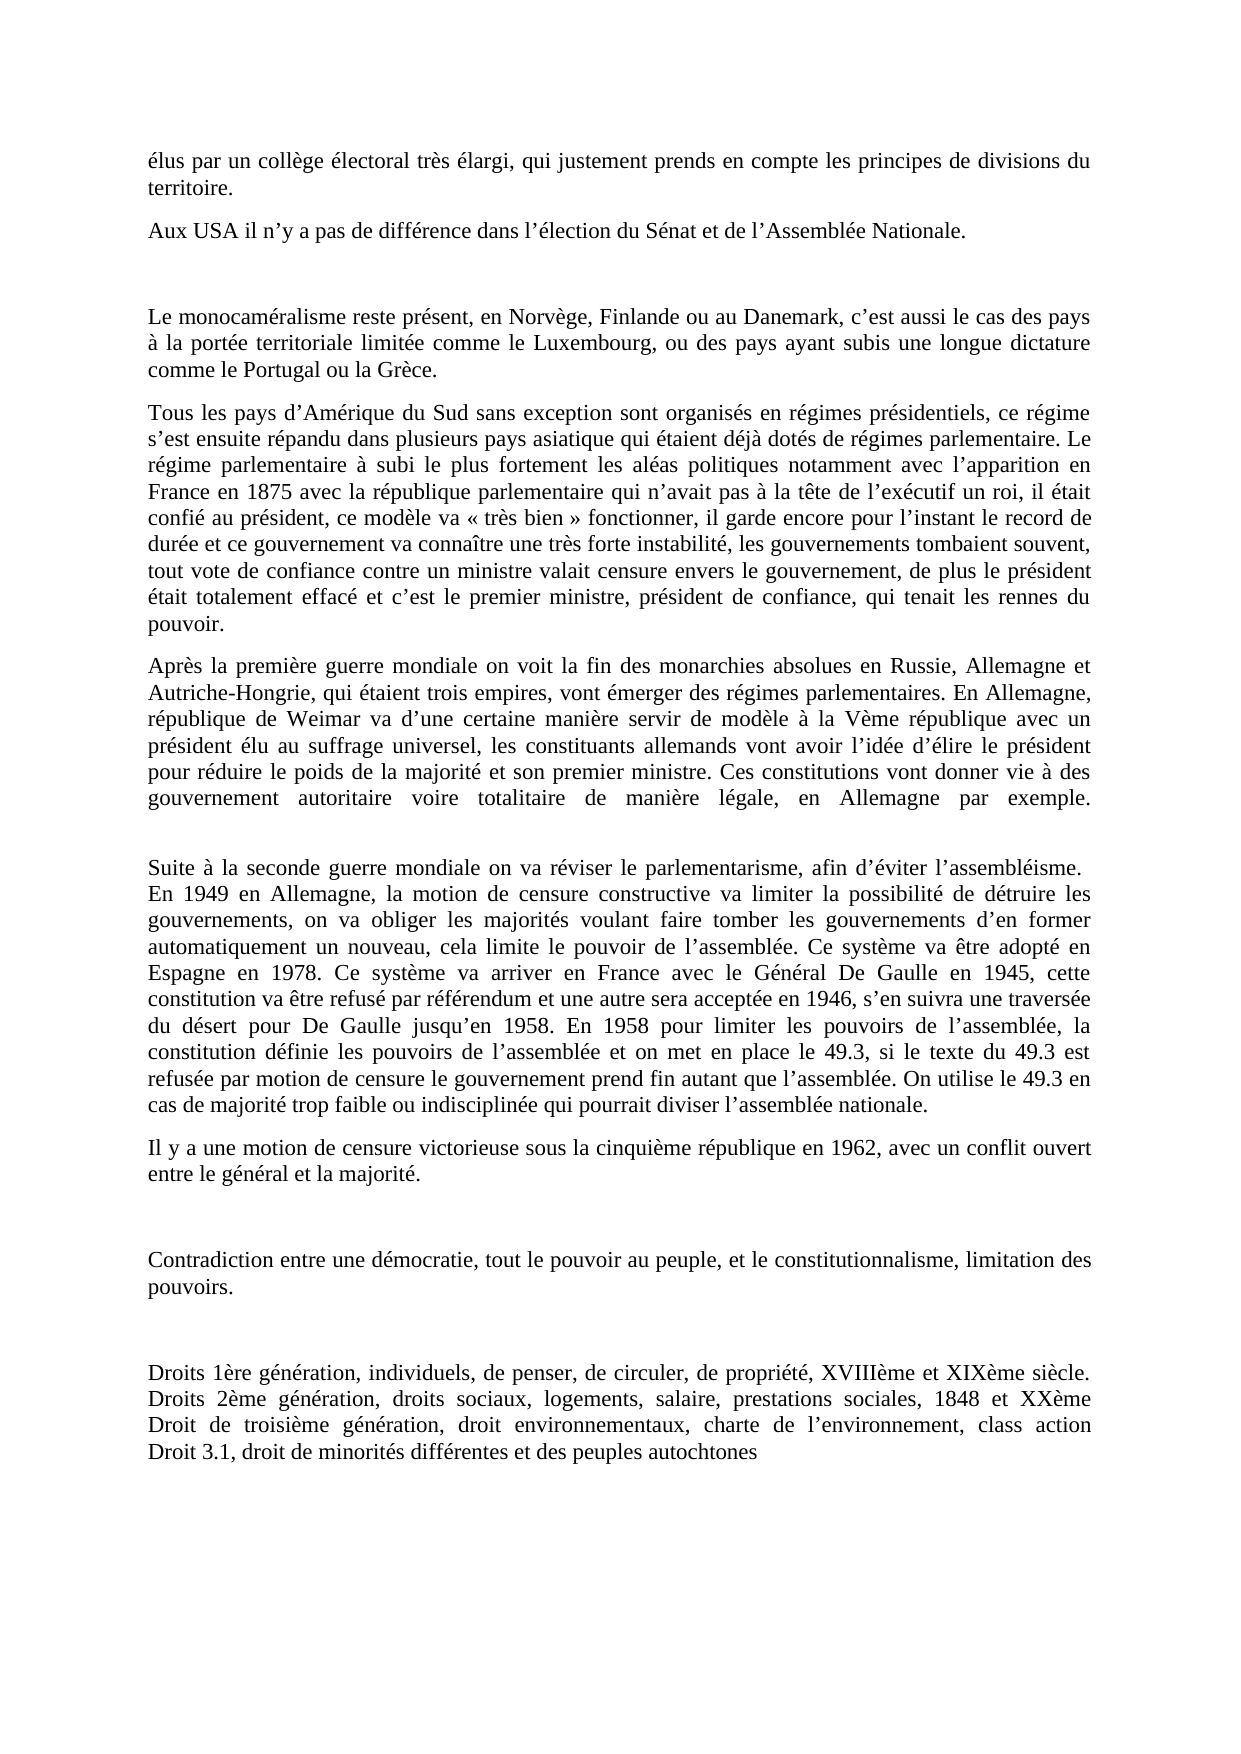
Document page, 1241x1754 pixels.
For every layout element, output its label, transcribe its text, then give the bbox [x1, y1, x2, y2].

text élus par un collège électoral très élargi, qui justement prends en compte les principes de divisions du territoire. [148, 148, 1093, 200]
text Le monocaméralisme reste présent, en Norvège, Finlande ou au Danemark, c’est aussi le cas des pays à la portée territoriale limitée comme le Luxembourg, ou des pays ayant subis une longue dictature comme le Portugal ou la Grèce. [148, 303, 1093, 382]
text Contradiction entre une démocratie, tout le pouvoir au peuple, et le constitutionnalisme, limitation des pouvoirs. [148, 1246, 1093, 1299]
text Suite à la seconde guerre mondiale on va réviser le parlementarisme, afin d’éviter l’assembléisme. En 1949 en Allemagne, la motion de censure constructive va limiter la possibilité de détruire les gouvernements, on va obliger les majorités voulant faire tomber les gouvernements d’en former automatiquement un nouveau, cela limite le pouvoir de l’assemblée. Ce système va être adopté en Espagne en 1978. Ce système va arriver en France avec le Général De Gaulle en 1945, cette constitution va être refusé par référendum et une autre sera acceptée en 1946, s’en suivra une traversée du désert pour De Gaulle jusqu’en 1958. En 1958 pour limiter les pouvoirs de l’assemblée, la constitution définie les pouvoirs de l’assemblée et on met en place le 49.3, si le texte du 49.3 est refusée par motion de censure le gouvernement prend fin autant que l’assemblée. On utilise le 49.3 en cas de majorité trop faible ou indisciplinée qui pourrait diviser l’assemblée nationale. [148, 854, 1093, 1117]
text Droits 1ère génération, individuels, de penser, de circuler, de propriété, XVIIIème et XIXème siècle. Droits 2ème génération, droits sociaux, logements, salaire, prestations sociales, 1848 et XXème Droit de troisième génération, droit environnementaux, charte de l’environnement, class action Droit 3.1, droit de minorités différentes et des peuples autochtones [148, 1359, 1093, 1464]
text Aux USA il n’y a pas de différence dans l’élection du Sénat et de l’Assemblée Nationale. [148, 217, 1093, 243]
text Il y a une motion de censure victorieuse sous la cinquième république en 1962, avec un conflit ouvert entre le général et la majorité. [148, 1134, 1093, 1187]
text Après la première guerre mondiale on voit la fin des monarchies absolues en Russie, Allemagne et Autriche-Hongrie, qui étaient trois empires, vont émerger des régimes parlementaires. En Allemagne, république de Weimar va d’une certaine manière servir de modèle à la Vème république avec un président élu au suffrage universel, les constituants allemands vont avoir l’idée d’élire le président pour réduire le poids de la majorité et son premier ministre. Ces constitutions vont donner vie à des gouvernement autoritaire voire totalitaire de manière légale, en Allemagne par exemple. [148, 653, 1093, 837]
text Tous les pays d’Amérique du Sud sans exception sont organisés en régimes présidentiels, ce régime s’est ensuite répandu dans plusieurs pays asiatique qui étaient déjà dotés de régimes parlementaire. Le régime parlementaire à subi le plus fortement les aléas politiques notamment avec l’apparition en France en 1875 avec la république parlementaire qui n’avait pas à la tête de l’exécutif un roi, il était confié au président, ce modèle va « très bien » fonctionner, il garde encore pour l’instant le record de durée et ce gouvernement va connaître une très forte instabilité, les gouvernements tombaient souvent, tout vote de confiance contre un ministre valait censure envers le gouvernement, de plus le président était totalement effacé et c’est le premier ministre, président de confiance, qui tenait les rennes du pouvoir. [148, 399, 1093, 636]
